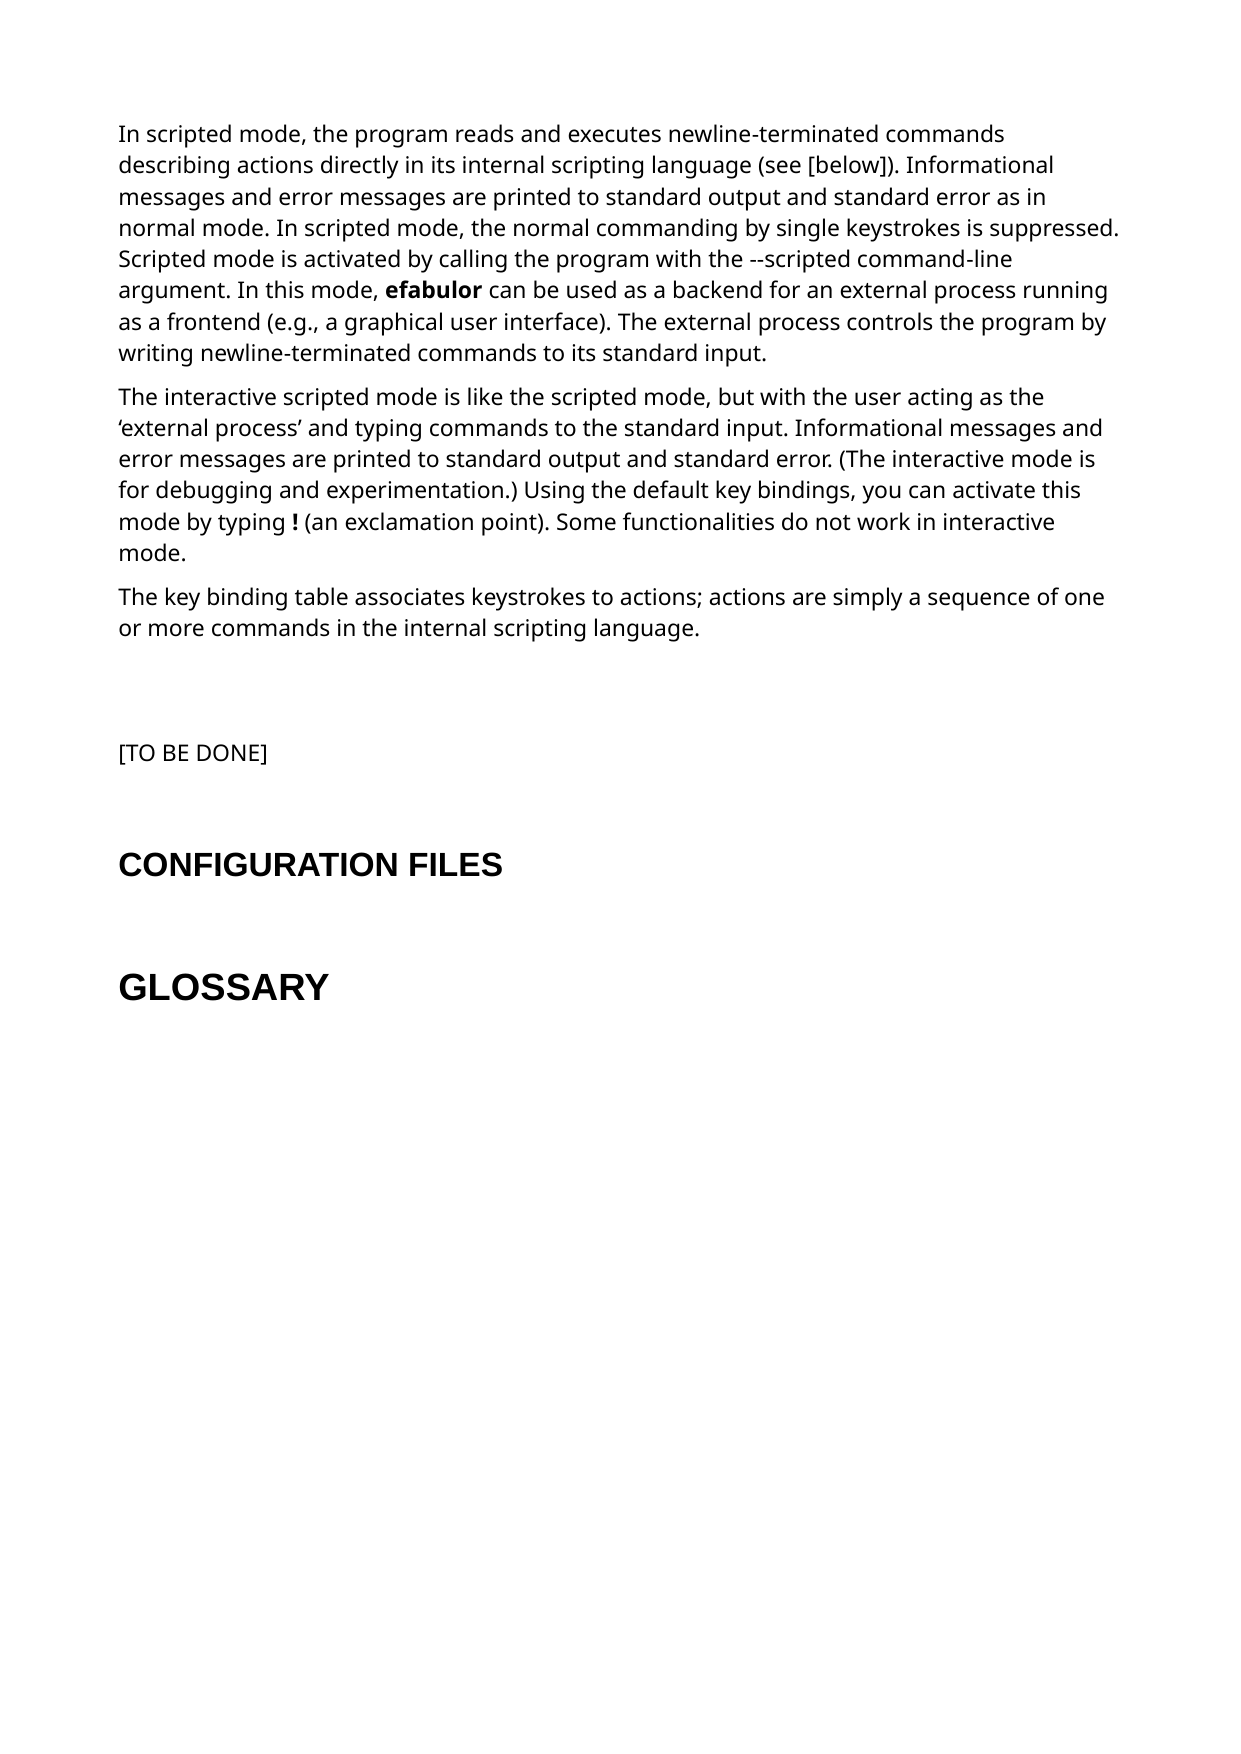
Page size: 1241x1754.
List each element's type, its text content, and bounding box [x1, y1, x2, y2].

text In scripted mode, the program reads and executes newline‑terminated commands describing actions directly in its internal scripting language (see [below]). Informational messages and error messages are printed to standard output and standard error as in normal mode. In scripted mode, the normal commanding by single keystrokes is suppressed. Scripted mode is activated by calling the program with the --scripted command‑line argument. In this mode, efabulor can be used as a backend for an external process running as a frontend (e.g., a graphical user interface). The external process controls the program by writing newline‑terminated commands to its standard input. [118, 118, 1122, 368]
subtitle CONFIGURATION FILES [118, 845, 1122, 884]
text The interactive scripted mode is like the scripted mode, but with the user acting as the ‘external process’ and typing commands to the standard input. Informational messages and error messages are printed to standard output and standard error. (The interactive mode is for debugging and experimentation.) Using the default key bindings, you can activate this mode by typing ! (an exclamation point). Some functionalities do not work in interactive mode. [118, 381, 1122, 568]
text The key binding table associates keystrokes to actions; actions are simply a sequence of one or more commands in the internal scripting language. [118, 581, 1122, 643]
subtitle GLOSSARY [118, 965, 1122, 1009]
text [TO BE DONE] [118, 737, 1122, 768]
